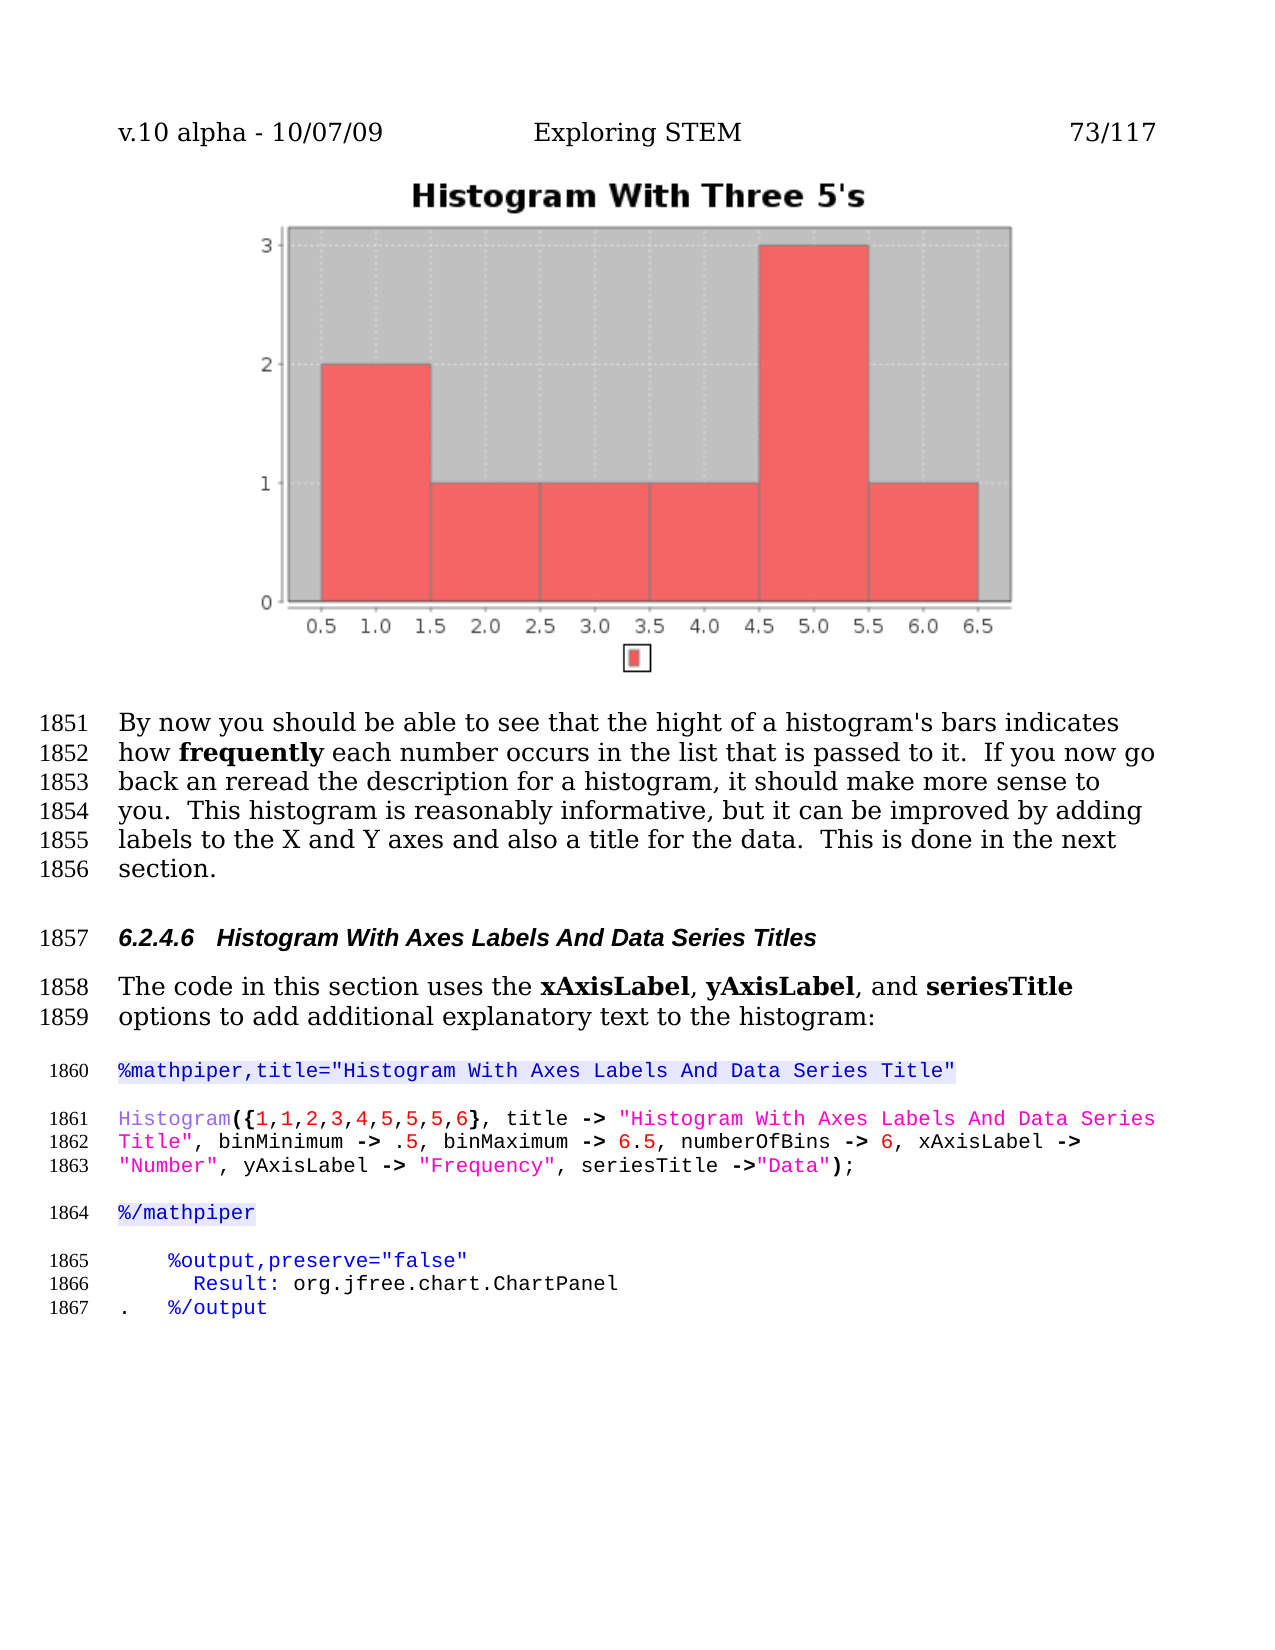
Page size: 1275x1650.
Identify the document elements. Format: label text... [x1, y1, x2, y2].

text %mathpiper,title="Histogram With Axes Labels And Data Series Title" [118, 1061, 1157, 1084]
text Result: org.jfree.chart.ChartPanel [118, 1273, 1157, 1297]
text The code in this section uses the xAxisLabel, yAxisLabel, and seriesTitle options to add additional explanatory text to the histogram: [118, 972, 1157, 1031]
picture [245, 176, 1030, 674]
text %output,preserve="false" [118, 1250, 1157, 1273]
text Histogram({1,1,2,3,4,5,5,5,6}, title -> "Histogram With Axes Labels And Data Series Title", binMinimum -> .5, binMaximum -> 6.5, numberOfBins -> 6, xAxisLabel -> "Number", yAxisLabel -> "Frequency", seriesTitle ->"Data"); [118, 1108, 1157, 1179]
text %/mathpiper [118, 1202, 1157, 1226]
text By now you should be able to see that the hight of a histogram's bars indicates how frequently each number occurs in the list that is passed to it. If you now go back an reread the description for a histogram, it should make more sense to you. This histogram is reasonably informative, but it can be improved by adding labels to the X and Y axes and also a title for the data. This is done in the next section. [118, 708, 1157, 884]
subtitle Histogram With Axes Labels And Data Series Titles [118, 923, 1157, 951]
text . %/output [118, 1297, 1157, 1321]
